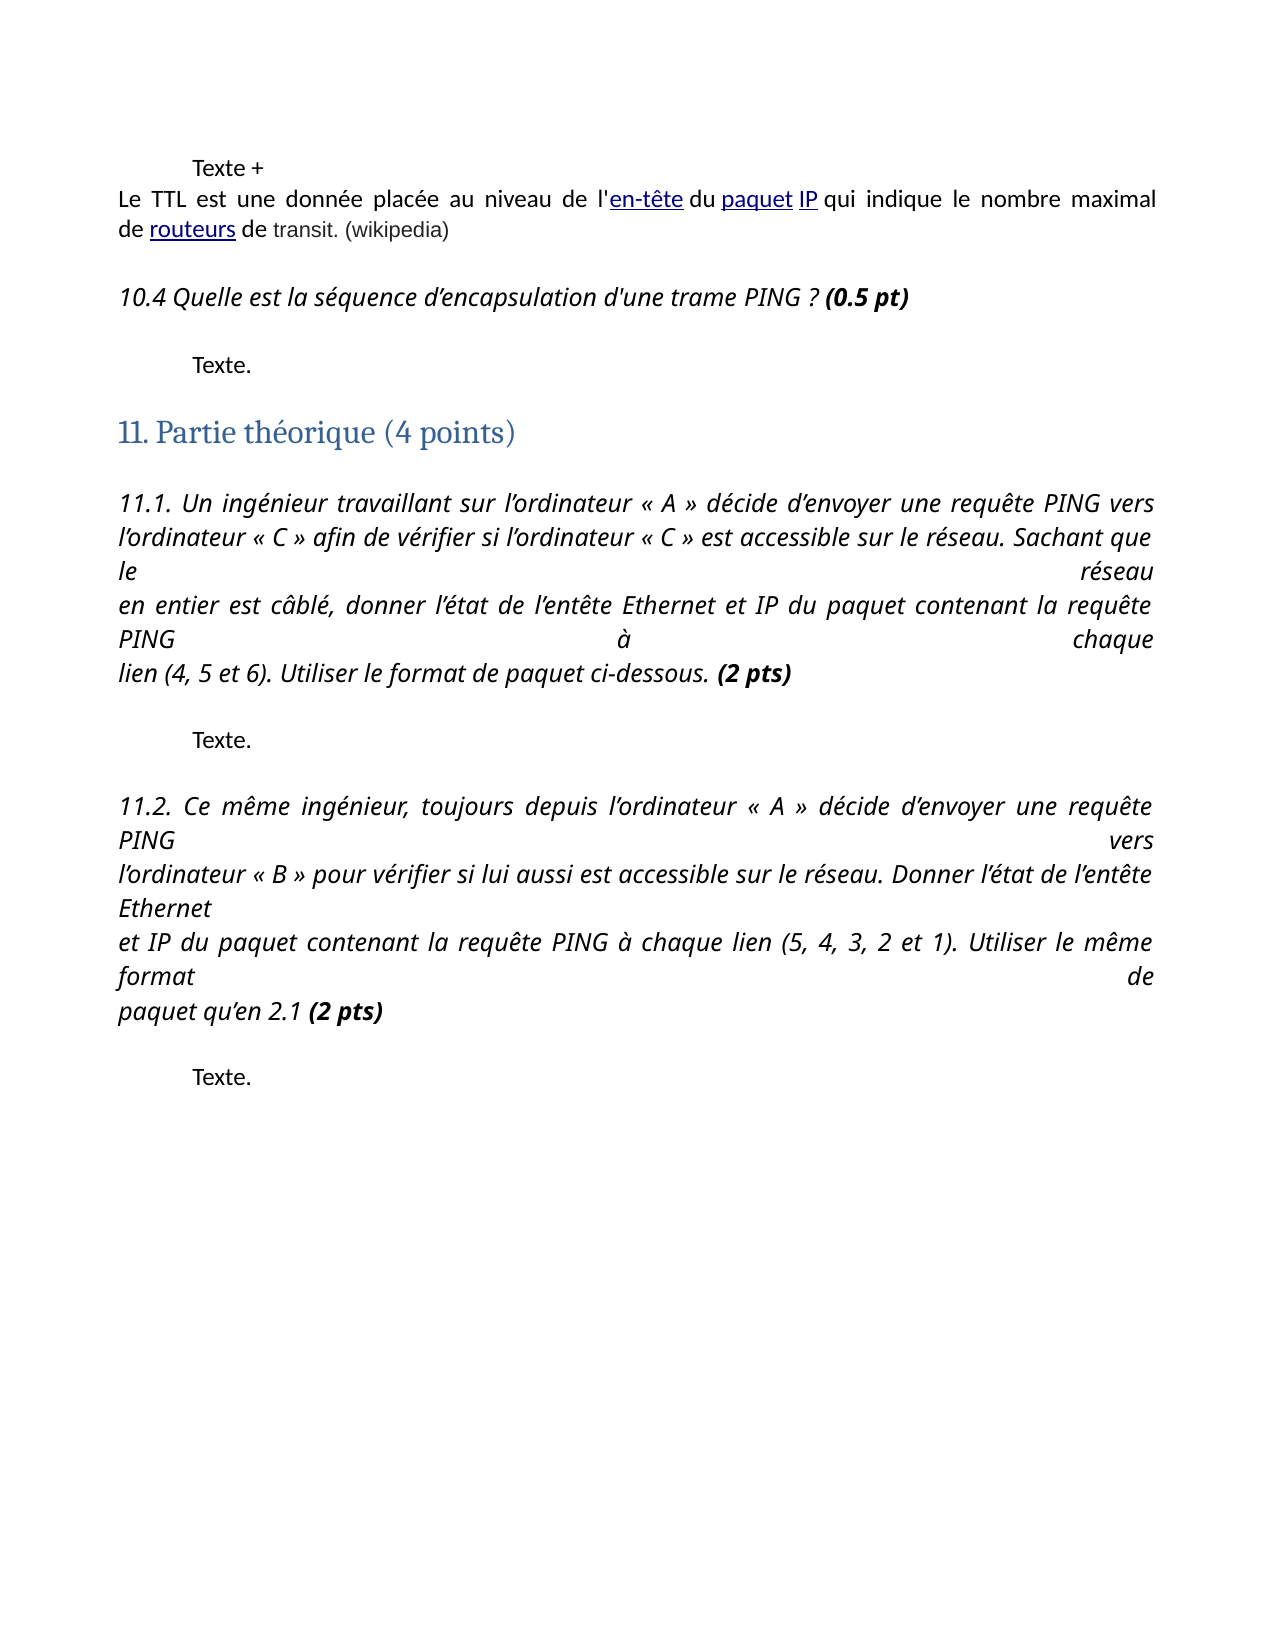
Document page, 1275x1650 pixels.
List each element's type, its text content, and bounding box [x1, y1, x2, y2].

text 11.1. Un ingénieur travaillant sur l’ordinateur « A » décide d’envoyer une requête PING vers l’ordinateur « C » afin de vérifier si l’ordinateur « C » est accessible sur le réseau. Sachant que le réseau en entier est câblé, donner l’état de l’entête Ethernet et IP du paquet contenant la requête PING à chaque lien (4, 5 et 6). Utiliser le format de paquet ci-dessous.​ (2 pts) [118, 486, 1157, 690]
text Texte. [118, 349, 1157, 379]
text Texte + [118, 152, 1157, 183]
text 10.4 Quelle est la séquence d’encapsulation d'une trame ​PING​ ? ​(0.5 pt) [118, 244, 1157, 315]
text Le TTL est une donnée placée au niveau de l'en-tête du paquet IP qui indique le nombre maximal de routeurs de transit. (wikipedia) [118, 183, 1157, 244]
text 11. Partie théorique (4 points) [118, 413, 1157, 452]
text Texte. [118, 1061, 1157, 1092]
text Texte. [118, 724, 1157, 755]
text 11.2. Ce même ingénieur, toujours depuis l’ordinateur « A » décide d’envoyer une requête PING vers l’ordinateur « B » pour vérifier si lui aussi est accessible sur le réseau. Donner l’état de l’entête Ethernet et IP du paquet contenant la requête PING à chaque lien (5, 4, 3, 2 et 1). Utiliser le même format de paquet qu’en 2.1 ​(2 pts) [118, 789, 1157, 1027]
